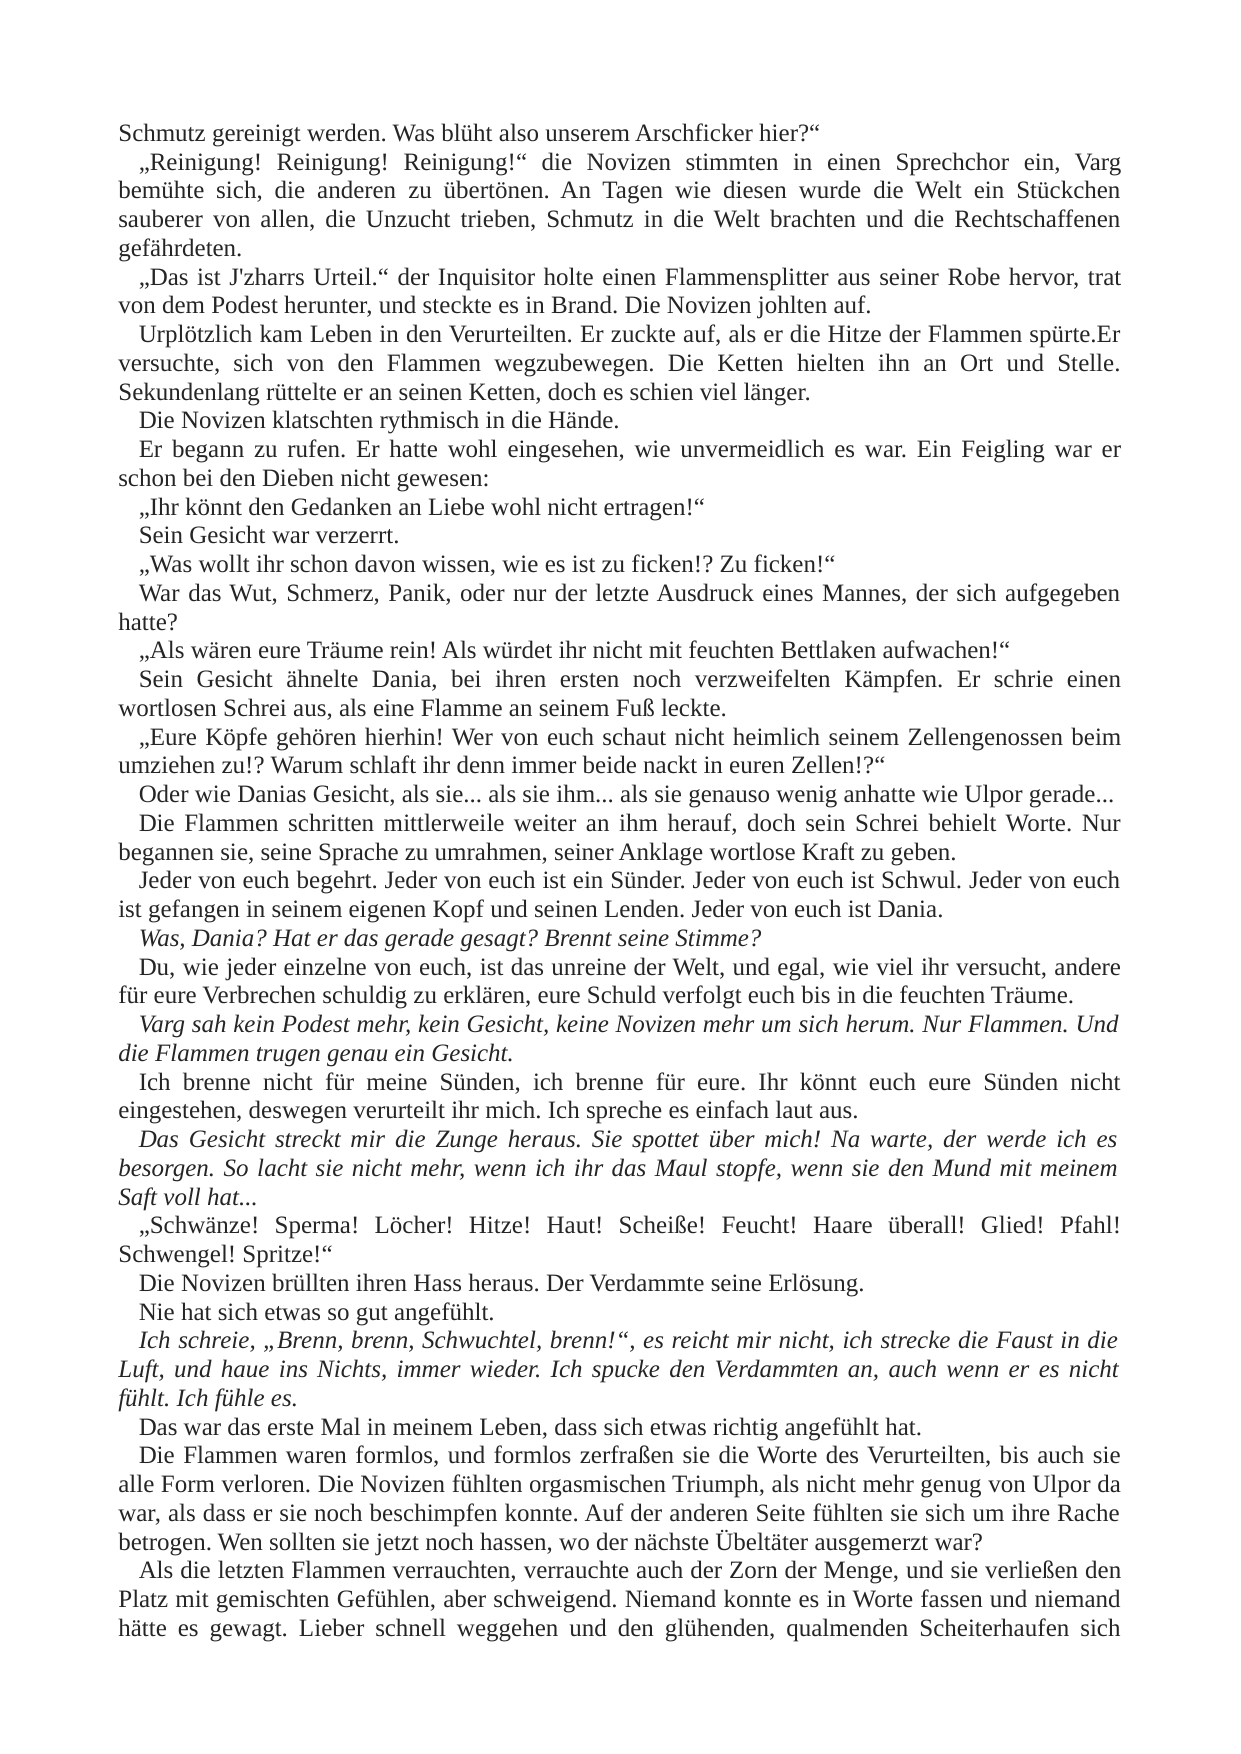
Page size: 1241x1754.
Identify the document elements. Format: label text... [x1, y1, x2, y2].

text Schmutz gereinigt werden. Was blüht also unserem Arschficker hier?“ [118, 118, 1122, 147]
text Sein Gesicht ähnelte Dania, bei ihren ersten noch verzweifelten Kämpfen. Er schrie einen wortlosen Schrei aus, als eine Flamme an seinem Fuß leckte. [118, 664, 1122, 722]
text Nie hat sich etwas so gut angefühlt. [118, 1297, 1122, 1326]
text Die Novizen klatschten rythmisch in die Hände. [118, 406, 1122, 434]
text „Schwänze! Sperma! Löcher! Hitze! Haut! Scheiße! Feucht! Haare überall! Glied! Pfahl! Schwengel! Spritze!“ [118, 1211, 1122, 1268]
text Die Flammen schritten mittlerweile weiter an ihm herauf, doch sein Schrei behielt Worte. Nur begannen sie, seine Sprache zu umrahmen, seiner Anklage wortlose Kraft zu geben. [118, 808, 1122, 866]
text Was, Dania? Hat er das gerade gesagt? Brennt seine Stimme? [118, 923, 1122, 952]
text Als die letzten Flammen verrauchten, verrauchte auch der Zorn der Menge, und sie verließen den Platz mit gemischten Gefühlen, aber schweigend. Niemand konnte es in Worte fassen und niemand hätte es gewagt. Lieber schnell weggehen und den glühenden, qualmenden Scheiterhaufen sich [118, 1556, 1122, 1642]
text „Eure Köpfe gehören hierhin! Wer von euch schaut nicht heimlich seinem Zellengenossen beim umziehen zu!? Warum schlaft ihr denn immer beide nackt in euren Zellen!?“ [118, 722, 1122, 779]
text Oder wie Danias Gesicht, als sie... als sie ihm... als sie genauso wenig anhatte wie Ulpor gerade... [118, 779, 1122, 808]
text Das war das erste Mal in meinem Leben, dass sich etwas richtig angefühlt hat. [118, 1412, 1122, 1441]
text Ich schreie, „Brenn, brenn, Schwuchtel, brenn!“, es reicht mir nicht, ich strecke die Faust in die Luft, und haue ins Nichts, immer wieder. Ich spucke den Verdammten an, auch wenn er es nicht fühlt. Ich fühle es. [118, 1326, 1122, 1412]
text Du, wie jeder einzelne von euch, ist das unreine der Welt, und egal, wie viel ihr versucht, andere für eure Verbrechen schuldig zu erklären, eure Schuld verfolgt euch bis in die feuchten Träume. [118, 952, 1122, 1009]
text „Reinigung! Reinigung! Reinigung!“ die Novizen stimmten in einen Sprechchor ein, Varg bemühte sich, die anderen zu übertönen. An Tagen wie diesen wurde die Welt ein Stückchen sauberer von allen, die Unzucht trieben, Schmutz in die Welt brachten und die Rechtschaffenen gefährdeten. [118, 147, 1122, 262]
text „Was wollt ihr schon davon wissen, wie es ist zu ficken!? Zu ficken!“ [118, 549, 1122, 578]
text „Als wären eure Träume rein! Als würdet ihr nicht mit feuchten Bettlaken aufwachen!“ [118, 636, 1122, 664]
text Er begann zu rufen. Er hatte wohl eingesehen, wie unvermeidlich es war. Ein Feigling war er schon bei den Dieben nicht gewesen: [118, 434, 1122, 492]
text War das Wut, Schmerz, Panik, oder nur der letzte Ausdruck eines Mannes, der sich aufgegeben hatte? [118, 578, 1122, 636]
text Ich brenne nicht für meine Sünden, ich brenne für eure. Ihr könnt euch eure Sünden nicht eingestehen, deswegen verurteilt ihr mich. Ich spreche es einfach laut aus. [118, 1067, 1122, 1124]
text Das Gesicht streckt mir die Zunge heraus. Sie spottet über mich! Na warte, der werde ich es besorgen. So lacht sie nicht mehr, wenn ich ihr das Maul stopfe, wenn sie den Mund mit meinem Saft voll hat... [118, 1124, 1122, 1211]
text „Ihr könnt den Gedanken an Liebe wohl nicht ertragen!“ [118, 492, 1122, 521]
text Die Novizen brüllten ihren Hass heraus. Der Verdammte seine Erlösung. [118, 1268, 1122, 1297]
text Urplötzlich kam Leben in den Verurteilten. Er zuckte auf, als er die Hitze der Flammen spürte.Er versuchte, sich von den Flammen wegzubewegen. Die Ketten hielten ihn an Ort und Stelle. Sekundenlang rüttelte er an seinen Ketten, doch es schien viel länger. [118, 319, 1122, 406]
text Jeder von euch begehrt. Jeder von euch ist ein Sünder. Jeder von euch ist Schwul. Jeder von euch ist gefangen in seinem eigenen Kopf und seinen Lenden. Jeder von euch ist Dania. [118, 866, 1122, 923]
text Varg sah kein Podest mehr, kein Gesicht, keine Novizen mehr um sich herum. Nur Flammen. Und die Flammen trugen genau ein Gesicht. [118, 1009, 1122, 1067]
text Sein Gesicht war verzerrt. [118, 521, 1122, 549]
text „Das ist J'zharrs Urteil.“ der Inquisitor holte einen Flammensplitter aus seiner Robe hervor, trat von dem Podest herunter, und steckte es in Brand. Die Novizen johlten auf. [118, 262, 1122, 319]
text Die Flammen waren formlos, und formlos zerfraßen sie die Worte des Verurteilten, bis auch sie alle Form verloren. Die Novizen fühlten orgasmischen Triumph, als nicht mehr genug von Ulpor da war, als dass er sie noch beschimpfen konnte. Auf der anderen Seite fühlten sie sich um ihre Rache betrogen. Wen sollten sie jetzt noch hassen, wo der nächste Übeltäter ausgemerzt war? [118, 1441, 1122, 1556]
